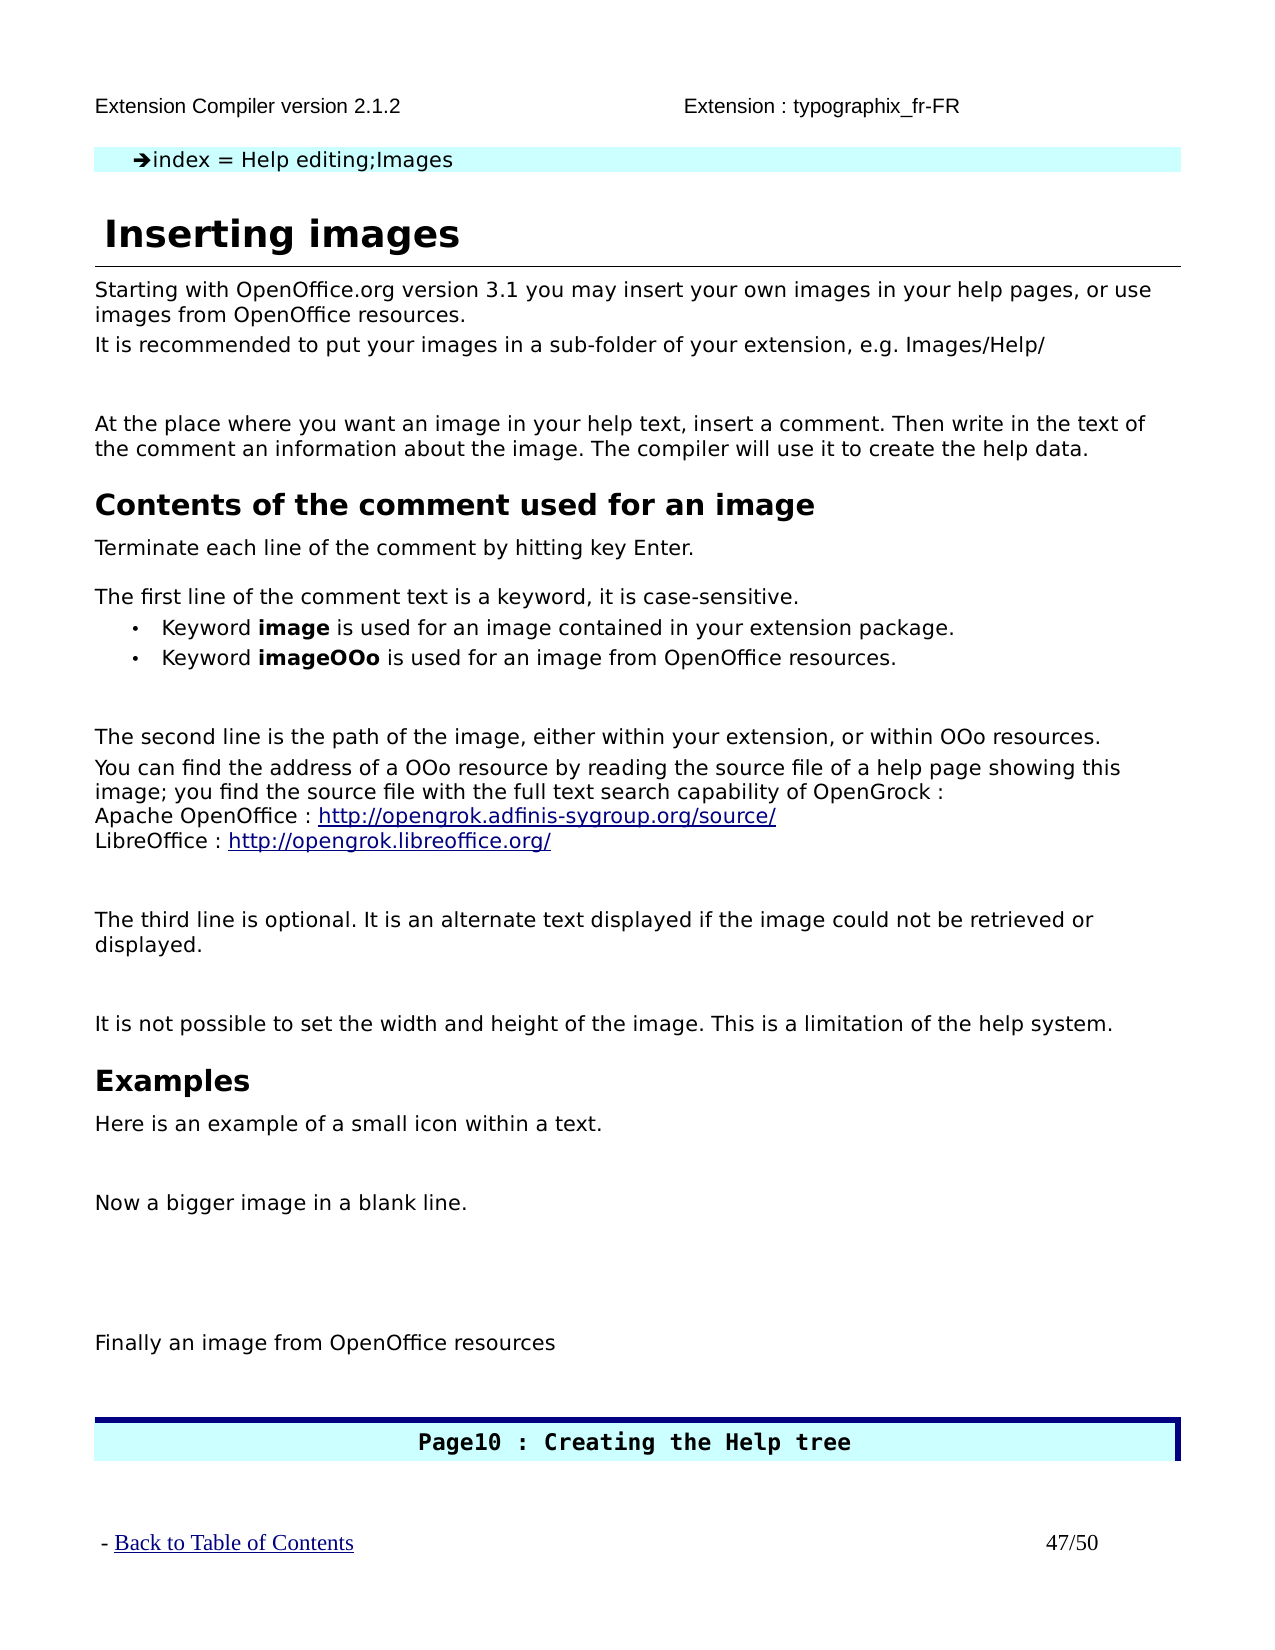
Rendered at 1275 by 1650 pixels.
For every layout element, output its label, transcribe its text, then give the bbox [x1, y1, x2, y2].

list Keyword imageOOo is used for an image from OpenOffice resources. [132, 646, 1181, 670]
text Contents of the comment used for an image [94, 489, 1181, 523]
text The second line is the path of the image, either within your extension, or within OOo resources. [94, 676, 1181, 750]
text Page10 : Creating the Help tree [94, 1418, 1175, 1461]
list Keyword image is used for an image contained in your extension package. [132, 616, 1181, 640]
text You can find the address of a OOo resource by reading the source file of a help page showing this image; you find the source file with the full text search capability of OpenGrock : Apache OpenOffice : http://opengrok.adfinis-sygroup.org/source/ LibreOffice : http://opengrok.libreoffice.org/ [94, 756, 1181, 853]
text It is recommended to put your images in a sub-folder of your extension, e.g. Images/Help/ [94, 333, 1181, 357]
list index = Help editing;Images [94, 147, 1181, 172]
text Finally an image from OpenOffice resources [94, 1282, 1181, 1355]
text Now a bigger image in a blank line. [94, 1142, 1181, 1215]
text Here is an example of a small icon within a text. [94, 1112, 1181, 1136]
text Inserting images [94, 203, 1181, 266]
text Terminate each line of the comment by hitting key Enter. The first line of the comment text is a keyword, it is case-sensitive. [94, 536, 1181, 610]
text Starting with OpenOffice.org version 3.1 you may insert your own images in your help pages, or use images from OpenOffice resources. [94, 278, 1181, 327]
text At the place where you want an image in your help text, insert a comment. Then write in the text of the comment an information about the image. The compiler will use it to create the help data. [94, 363, 1181, 461]
text It is not possible to set the width and height of the image. This is a limitation of the help system. [94, 963, 1181, 1036]
text The third line is optional. It is an alternate text displayed if the image could not be retrieved or displayed. [94, 859, 1181, 957]
text Examples [94, 1064, 1181, 1098]
